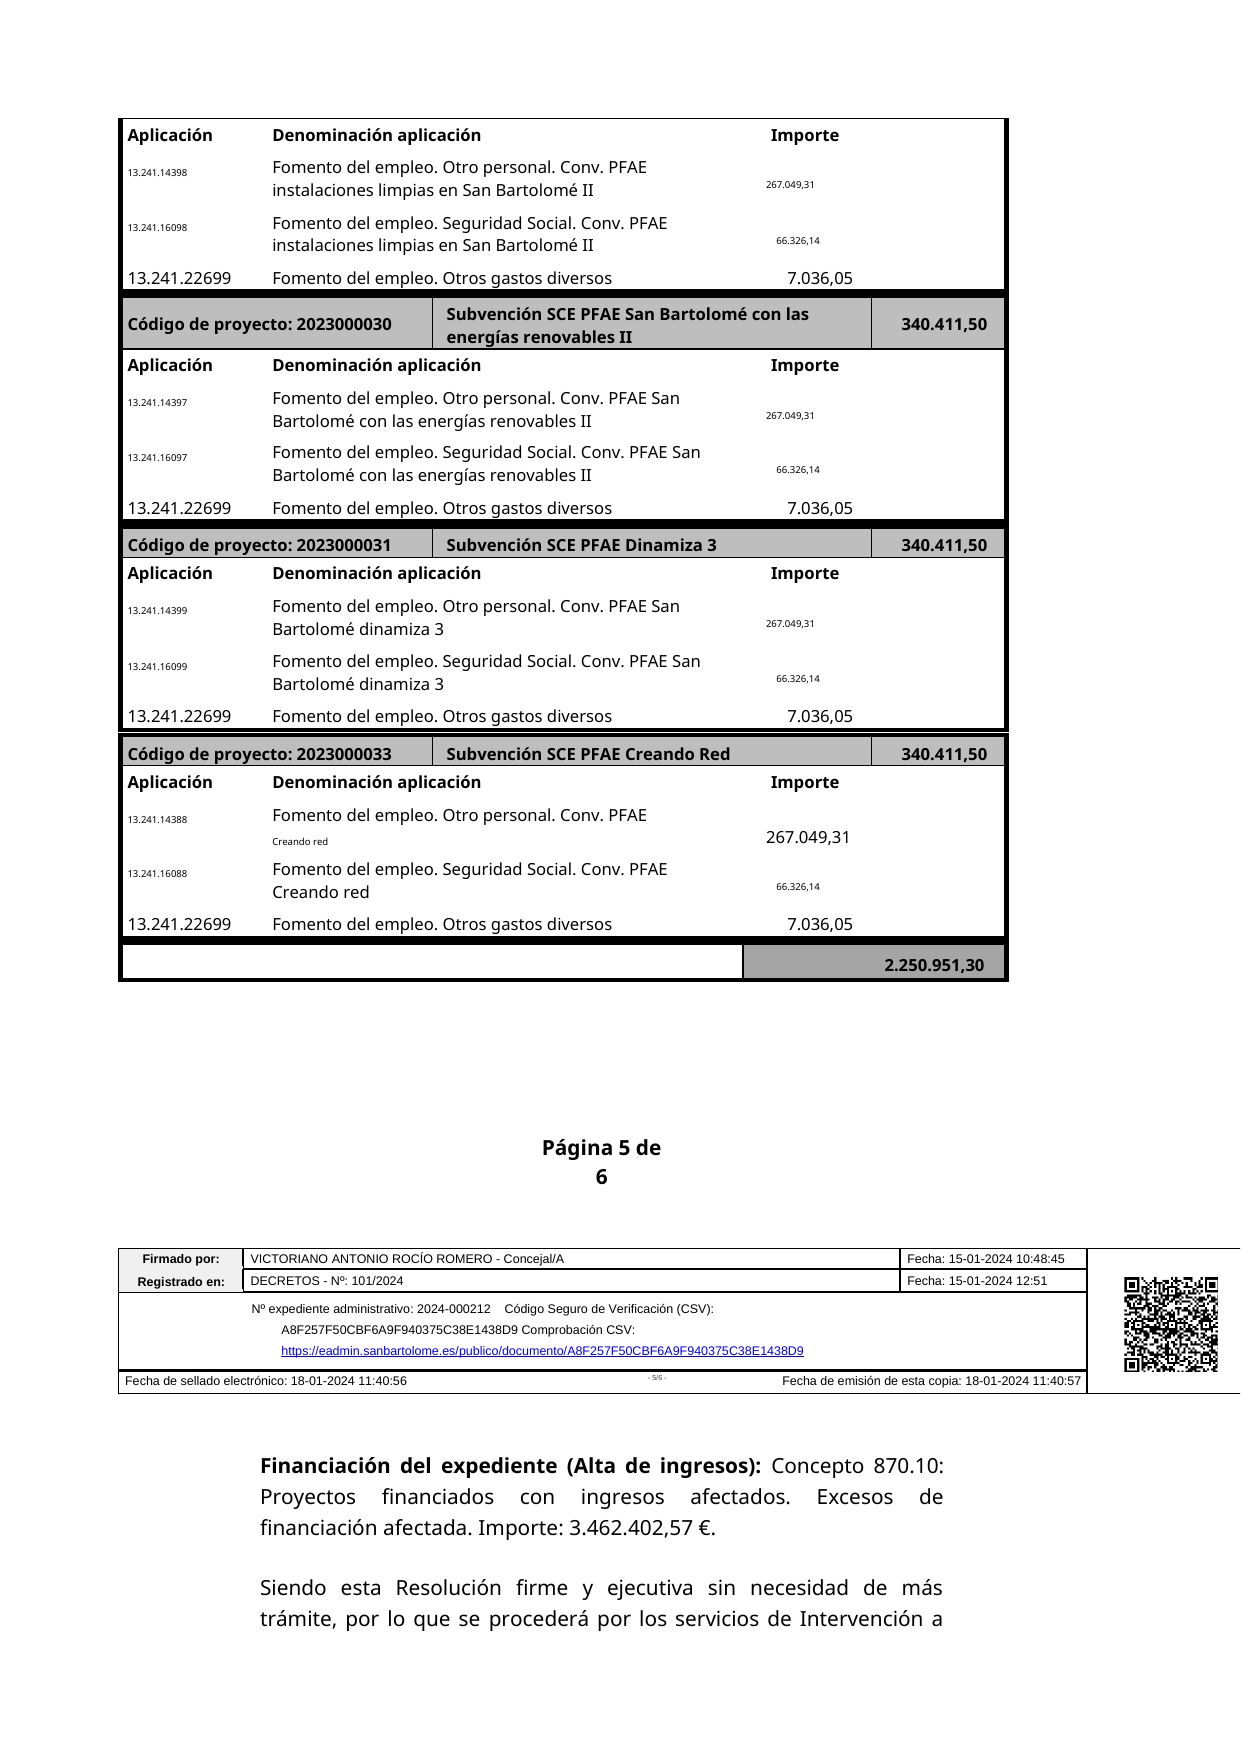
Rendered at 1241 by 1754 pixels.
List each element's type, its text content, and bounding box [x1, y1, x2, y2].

text Página 5 de 6 [536, 1133, 667, 1190]
table_cell Código de proyecto: 2023000030 [123, 298, 432, 348]
table_cell Aplicación Denominación aplicación Importe 13.241.14398 Fomento del empleo. Otro personal. Conv. PFAE instalaciones limpias en San Bartolomé II 267.049,31 13.241.16098 Fomento del empleo. Seguridad Social. Conv. PFAE instalaciones limpias en San Bartolomé II 66.326,14 13.241.22699 Fomento del empleo. Otros gastos diversos 7.036,05 [123, 119, 1004, 289]
table_cell Fecha: 15-01-2024 12:51 [901, 1270, 1086, 1291]
table_cell Código de proyecto: 2023000033 [123, 737, 432, 765]
table_cell Aplicación Denominación aplicación Importe 13.241.14397 Fomento del empleo. Otro personal. Conv. PFAE San Bartolomé con las energías renovables II 267.049,31 13.241.16097 Fomento del empleo. Seguridad Social. Conv. PFAE San Bartolomé con las energías renovables II 66.326,14 13.241.22699 Fomento del empleo. Otros gastos diversos 7.036,05 [123, 350, 1004, 519]
table_header [1088, 1249, 1240, 1393]
table_header Fecha: 15-01-2024 10:48:45 [901, 1249, 1086, 1268]
table_cell 2.250.951,30 [744, 945, 1004, 978]
table_cell 340.411,50 [872, 298, 1004, 348]
table_cell Registrado en: [119, 1273, 242, 1289]
table_cell Aplicación Denominación aplicación Importe 13.241.14399 Fomento del empleo. Otro personal. Conv. PFAE San Bartolomé dinamiza 3 267.049,31 13.241.16099 Fomento del empleo. Seguridad Social. Conv. PFAE San Bartolomé dinamiza 3 66.326,14 13.241.22699 Fomento del empleo. Otros gastos diversos 7.036,05 [123, 558, 1004, 728]
text Financiación del expediente (Alta de ingresos): Concepto 870.10: Proyectos financiados con ingresos afectados. Excesos de financiación afectada. Importe: 3.462.402,57 €. [260, 1451, 944, 1542]
table_cell 340.411,50 [872, 737, 1004, 765]
table_cell Subvención SCE PFAE San Bartolomé con las energías renovables II [433, 298, 871, 348]
table_cell DECRETOS - Nº: 101/2024 [244, 1270, 899, 1291]
text Siendo esta Resolución firme y ejecutiva sin necesidad de más trámite, por lo que se procederá por los servicios de Intervención a [260, 1573, 944, 1632]
table_header VICTORIANO ANTONIO ROCÍO ROMERO - Concejal/A [244, 1249, 899, 1268]
table_header Firmado por: [119, 1249, 242, 1266]
table_cell Subvención SCE PFAE Dinamiza 3 [433, 529, 871, 557]
table_cell Subvención SCE PFAE Creando Red [433, 737, 871, 765]
table_cell Aplicación Denominación aplicación Importe 13.241.14388 Fomento del empleo. Otro personal. Conv. PFAE Creando red 267.049,31 13.241.16088 Fomento del empleo. Seguridad Social. Conv. PFAE Creando red 66.326,14 13.241.22699 Fomento del empleo. Otros gastos diversos 7.036,05 [123, 766, 1004, 936]
table_cell [123, 945, 742, 978]
table_cell Código de proyecto: 2023000031 [123, 529, 432, 557]
table_cell Nº expediente administrativo: 2024-000212 Código Seguro de Verificación (CSV): A8F257F50CBF6A9F940375C38E1438D9 Comprobación CSV: https://eadmin.sanbartolome.es/publico/documento/A8F257F50CBF6A9F940375C38E1438D9 [119, 1293, 1086, 1369]
table_cell 340.411,50 [872, 529, 1004, 557]
table_cell Fecha de sellado electrónico: 18-01-2024 11:40:56 - 5/6 - Fecha de emisión de esta copia: 18-01-2024 11:40:57 [119, 1372, 1086, 1393]
